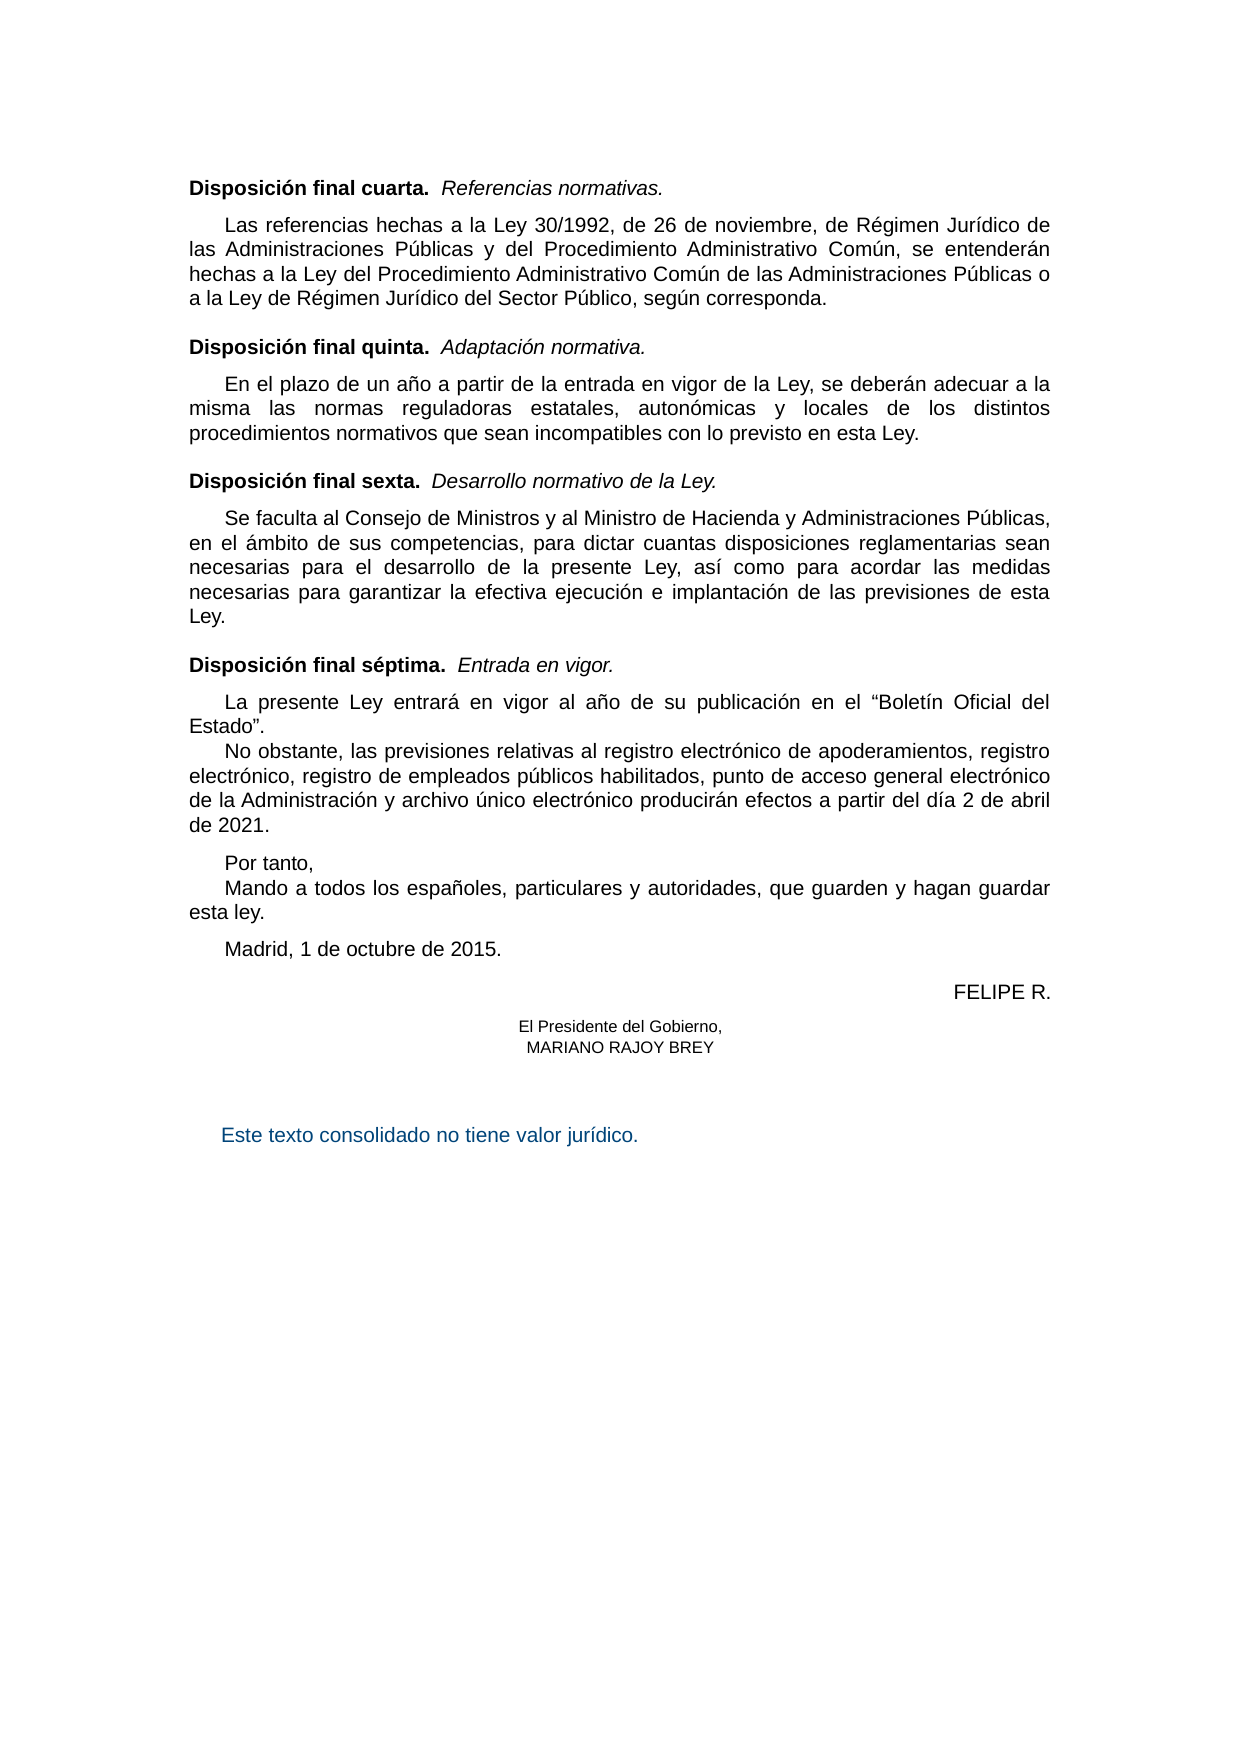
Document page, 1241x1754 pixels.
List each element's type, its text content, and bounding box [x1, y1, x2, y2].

text Las referencias hechas a la Ley 30/1992, de 26 de noviembre, de Régimen Jurídico de las Administraciones Públicas y del Procedimiento Administrativo Común, se entenderán hechas a la Ley del Procedimiento Administrativo Común de las Administraciones Públicas o a la Ley de Régimen Jurídico del Sector Público, según corresponda. [189, 212, 1052, 310]
text Este texto consolidado no tiene valor jurídico. [221, 1123, 1163, 1147]
text El Presidente del Gobierno, MARIANO RAJOY BREY [518, 1017, 722, 1057]
text Madrid, 1 de octubre de 2015. [224, 937, 1163, 961]
text Disposición final cuarta. Referencias normativas. [189, 176, 1163, 200]
text Disposición final sexta. Desarrollo normativo de la Ley. [189, 469, 1163, 493]
text Se faculta al Consejo de Ministros y al Ministro de Hacienda y Administraciones Públicas, en el ámbito de sus competencias, para dictar cuantas disposiciones reglamentarias sean necesarias para el desarrollo de la presente Ley, así como para acordar las medidas necesarias para garantizar la efectiva ejecución e implantación de las previsiones de esta Ley. [189, 506, 1051, 628]
text No obstante, las previsiones relativas al registro electrónico de apoderamientos, registro electrónico, registro de empleados públicos habilitados, punto de acceso general electrónico de la Administración y archivo único electrónico producirán efectos a partir del día 2 de abril de 2021. [189, 739, 1052, 837]
text Disposición final quinta. Adaptación normativa. [189, 335, 1163, 359]
text La presente Ley entrará en vigor al año de su publicación en el “Boletín Oficial del Estado”. [189, 690, 1051, 738]
text FELIPE R. [160, 980, 1051, 1004]
text En el plazo de un año a partir de la entrada en vigor de la Ley, se deberán adecuar a la misma las normas reguladoras estatales, autonómicas y locales de los distintos procedimientos normativos que sean incompatibles con lo previsto en esta Ley. [189, 372, 1052, 445]
text Por tanto, [224, 850, 1163, 874]
text Disposición final séptima. Entrada en vigor. [189, 653, 1163, 677]
text Mando a todos los españoles, particulares y autoridades, que guarden y hagan guardar esta ley. [189, 875, 1052, 924]
